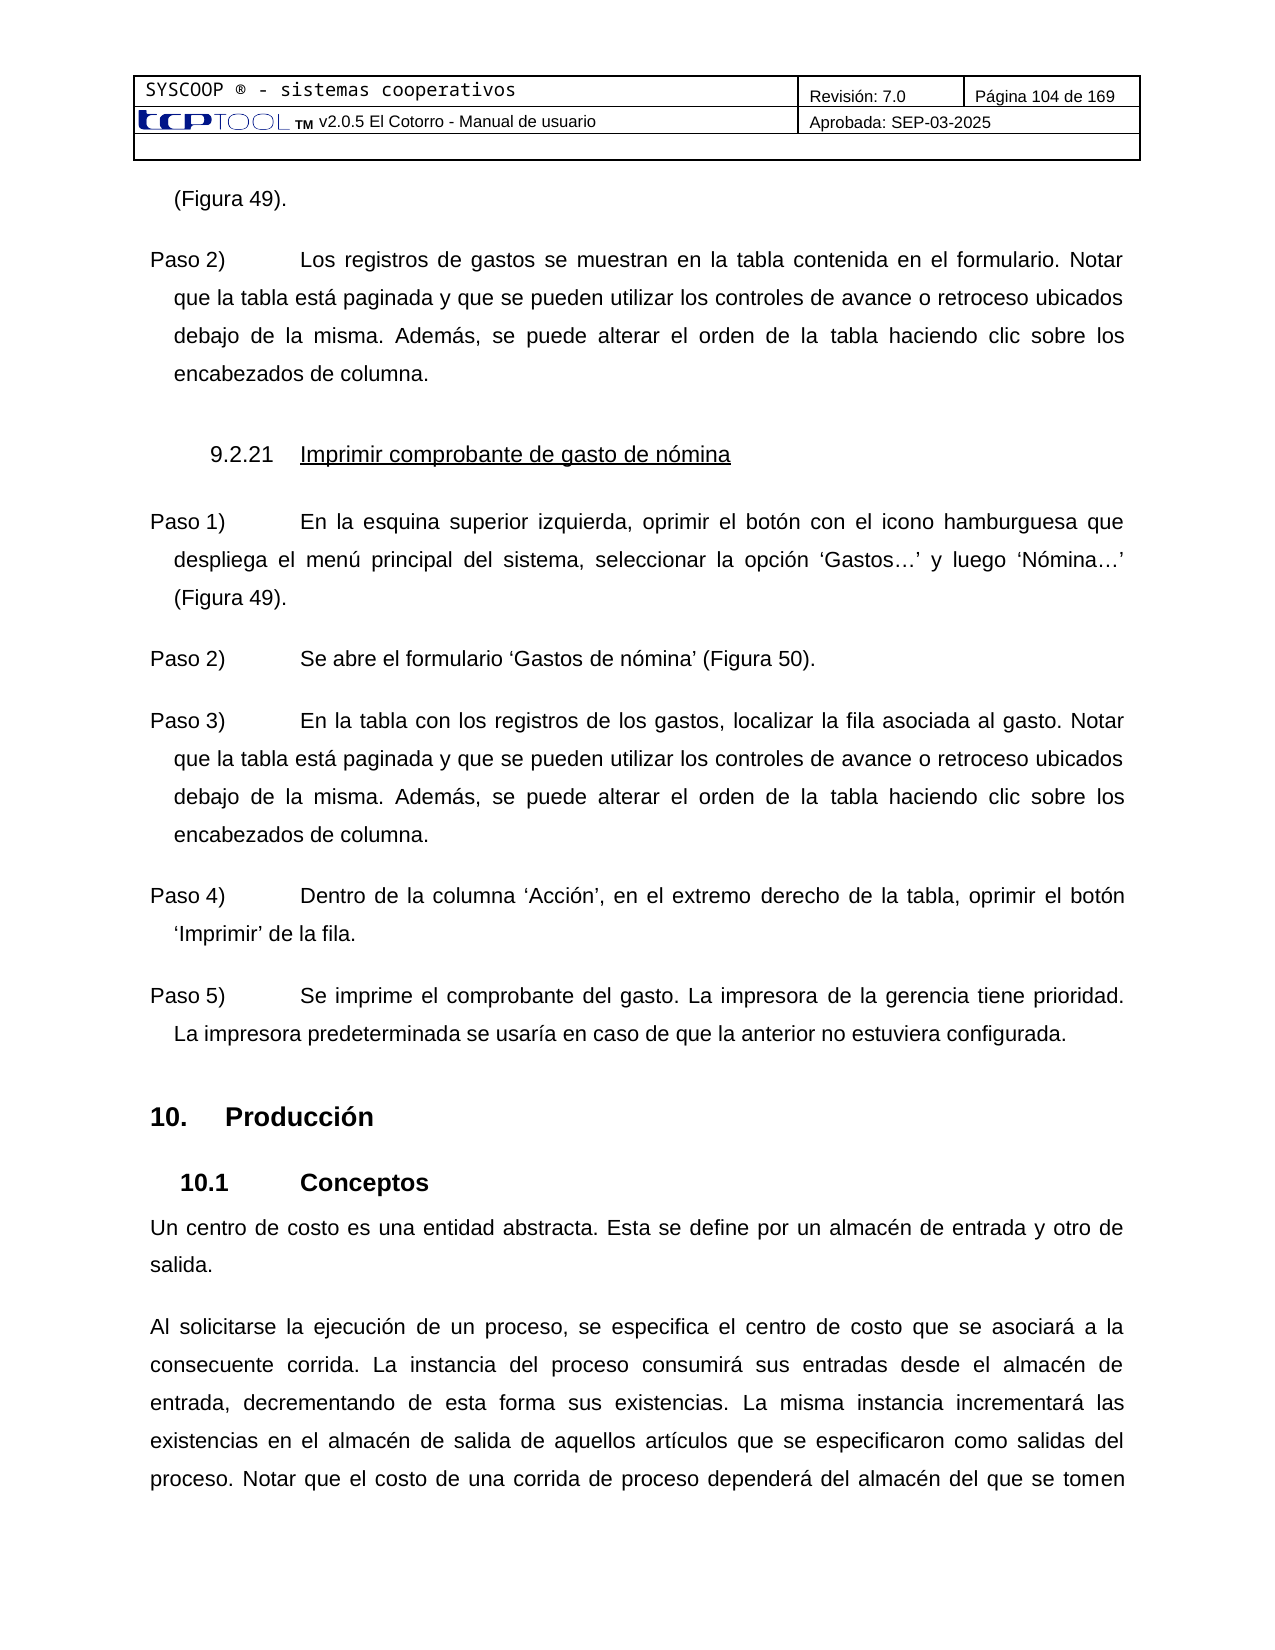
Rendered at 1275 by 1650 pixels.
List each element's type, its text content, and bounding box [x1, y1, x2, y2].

list En la esquina superior izquierda, oprimir el botón con el icono hamburguesa que despliega el menú principal del sistema, seleccionar la opción ‘Gastos…’ y luego ‘Nómina…’ (Figura 49). [150, 509, 1125, 610]
subtitle Imprimir comprobante de gasto de nómina [210, 441, 1125, 467]
text Al solicitarse la ejecución de un proceso, se especifica el centro de costo que se asociará a la consecuente corrida. La instancia del proceso consumirá sus entradas desde el almacén de entrada, decrementando de esta forma sus existencias. La misma instancia incrementará las existencias en el almacén de salida de aquellos artículos que se especificaron como salidas del proceso. Notar que el costo de una corrida de proceso dependerá del almacén del que se tomen [150, 1314, 1125, 1491]
list Se abre el formulario ‘Gastos de nómina’ (Figura 50). [150, 646, 1125, 672]
picture [138, 110, 290, 130]
subtitle Producción [150, 1101, 1125, 1132]
subtitle Conceptos [180, 1168, 1125, 1197]
list Dentro de la columna ‘Acción’, en el extremo derecho de la tabla, oprimir el botón ‘Imprimir’ de la fila. [150, 883, 1125, 946]
text Un centro de costo es una entidad abstracta. Esta se define por un almacén de entrada y otro de salida. [150, 1214, 1125, 1278]
list En la tabla con los registros de los gastos, localizar la fila asociada al gasto. Notar que la tabla está paginada y que se pueden utilizar los controles de avance o retroceso ubicados debajo de la misma. Además, se puede alterar el orden de la tabla haciendo clic sobre los encabezados de columna. [150, 708, 1125, 847]
list (Figura 49). [150, 186, 1125, 211]
list Los registros de gastos se muestran en la tabla contenida en el formulario. Notar que la tabla está paginada y que se pueden utilizar los controles de avance o retroceso ubicados debajo de la misma. Además, se puede alterar el orden de la tabla haciendo clic sobre los encabezados de columna. [150, 247, 1125, 386]
list Se imprime el comprobante del gasto. La impresora de la gerencia tiene prioridad. La impresora predeterminada se usaría en caso de que la anterior no estuviera configurada. [150, 983, 1125, 1046]
